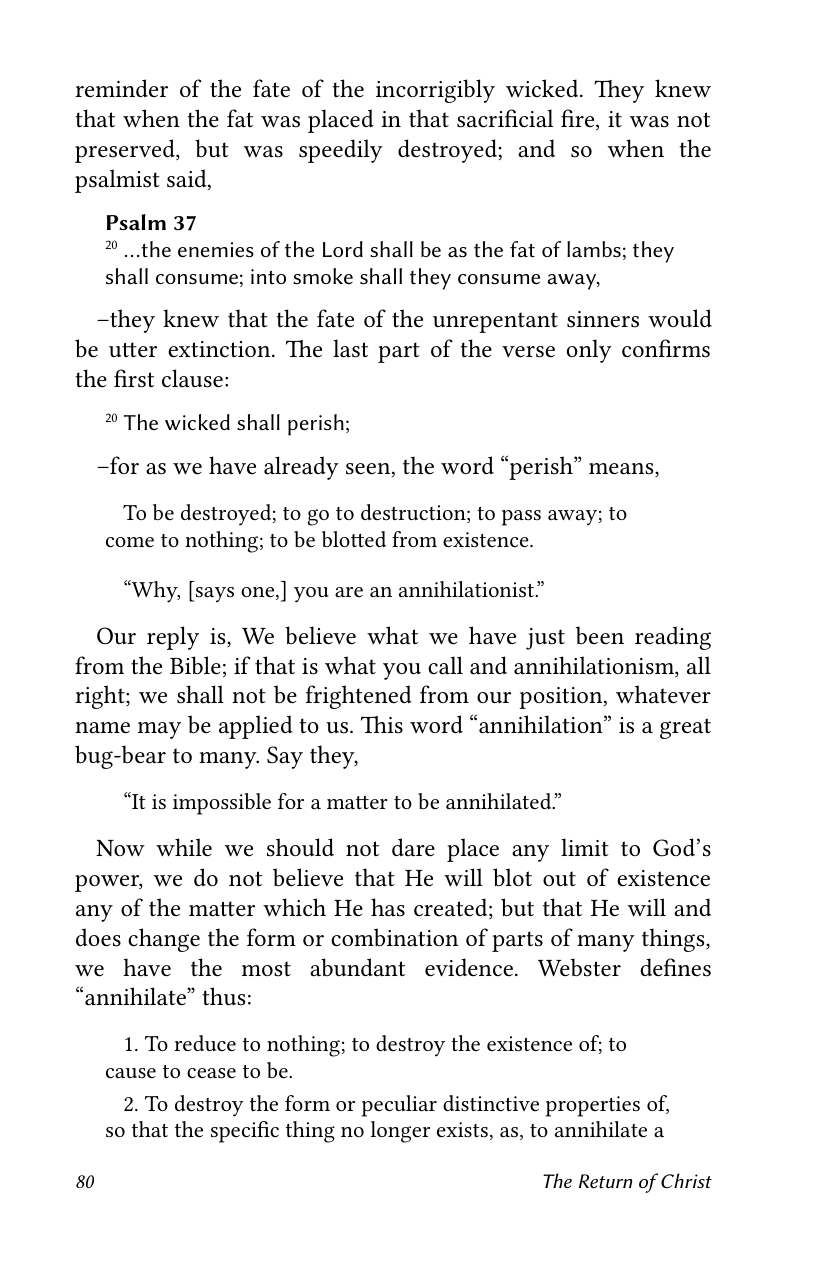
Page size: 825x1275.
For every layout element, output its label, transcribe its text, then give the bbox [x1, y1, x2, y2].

text Now while we should not dare place any limit to God’s power, we do not believe that He will blot out of existence any of the matter which He has created; but that He will and does change the form or combination of parts of many things, we have the most abundant evidence. Webster defines “annihilate” thus: [75, 834, 712, 1012]
text reminder of the fate of the incorrigibly wicked. They knew that when the fat was placed in that sacrificial fire, it was not preserved, but was speedily destroyed; and so when the psalmist said, [75, 75, 712, 193]
text To be destroyed; to go to destruction; to pass away; to come to nothing; to be blotted from existence. [105, 500, 682, 553]
text –they knew that the fate of the unrepentant sinners would be utter extinction. The last part of the verse only confirms the first clause: [75, 306, 712, 394]
text 20 The wicked shall perish; [105, 410, 682, 436]
text 1. To reduce to nothing; to destroy the existence of; to cause to cease to be. [105, 1031, 682, 1084]
text “It is impossible for a matter to be annihilated.” [105, 789, 682, 815]
text 20 ...the enemies of the Lord shall be as the fat of lambs; they shall consume; into smoke shall they consume away, [105, 237, 682, 290]
text “Why, [says one,] you are an annihilationist.” [105, 577, 682, 603]
text Psalm 37 [105, 209, 712, 236]
text 2. To destroy the form or peculiar distinctive properties of, so that the specific thing no longer exists, as, to annihilate a [105, 1091, 682, 1143]
text Our reply is, We believe what we have just been reading from the Bible; if that is what you call and annihilationism, all right; we shall not be frightened from our position, whatever name may be applied to us. This word “annihilation” is a great bug-bear to many. Say they, [75, 622, 712, 770]
text –for as we have already seen, the word “perish” means, [75, 452, 712, 480]
